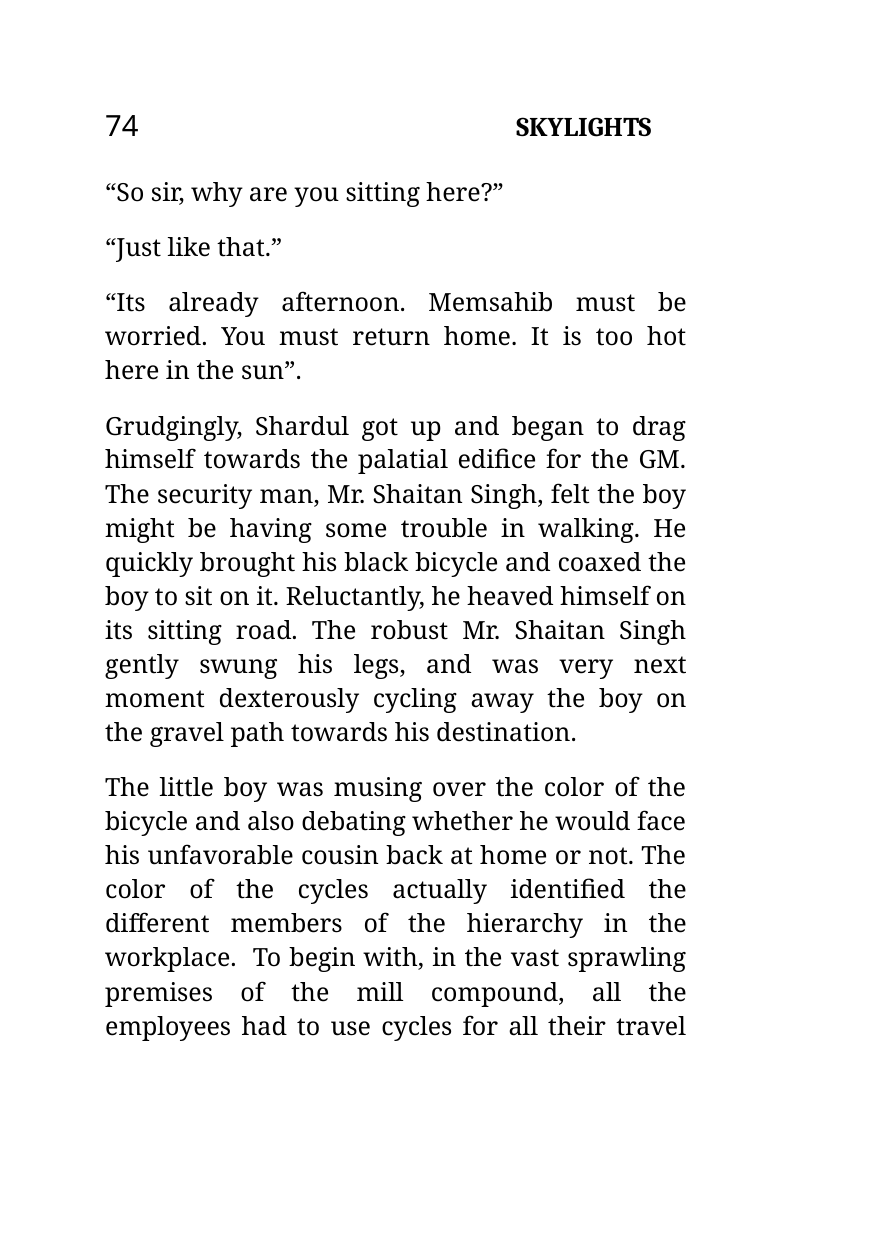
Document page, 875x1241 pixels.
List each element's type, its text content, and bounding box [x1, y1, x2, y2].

text “Its already afternoon. Memsahib must be worried. You must return home. It is too hot here in the sun”. [105, 285, 687, 387]
text Grudgingly, Shardul got up and began to drag himself towards the palatial edifice for the GM. The security man, Mr. Shaitan Singh, felt the boy might be having some trouble in walking. He quickly brought his black bicycle and coaxed the boy to sit on it. Reluctantly, he heaved himself on its sitting road. The robust Mr. Shaitan Singh gently swung his legs, and was very next moment dexterously cycling away the boy on the gravel path towards his destination. [105, 408, 687, 749]
text “So sir, why are you sitting here?” [105, 175, 687, 209]
text The little boy was musing over the color of the bicycle and also debating whether he would face his unfavorable cousin back at home or not. The color of the cycles actually identified the different members of the hierarchy in the workplace. To begin with, in the vast sprawling premises of the mill compound, all the employees had to use cycles for all their travel [105, 770, 687, 1042]
text “Just like that.” [105, 230, 687, 264]
